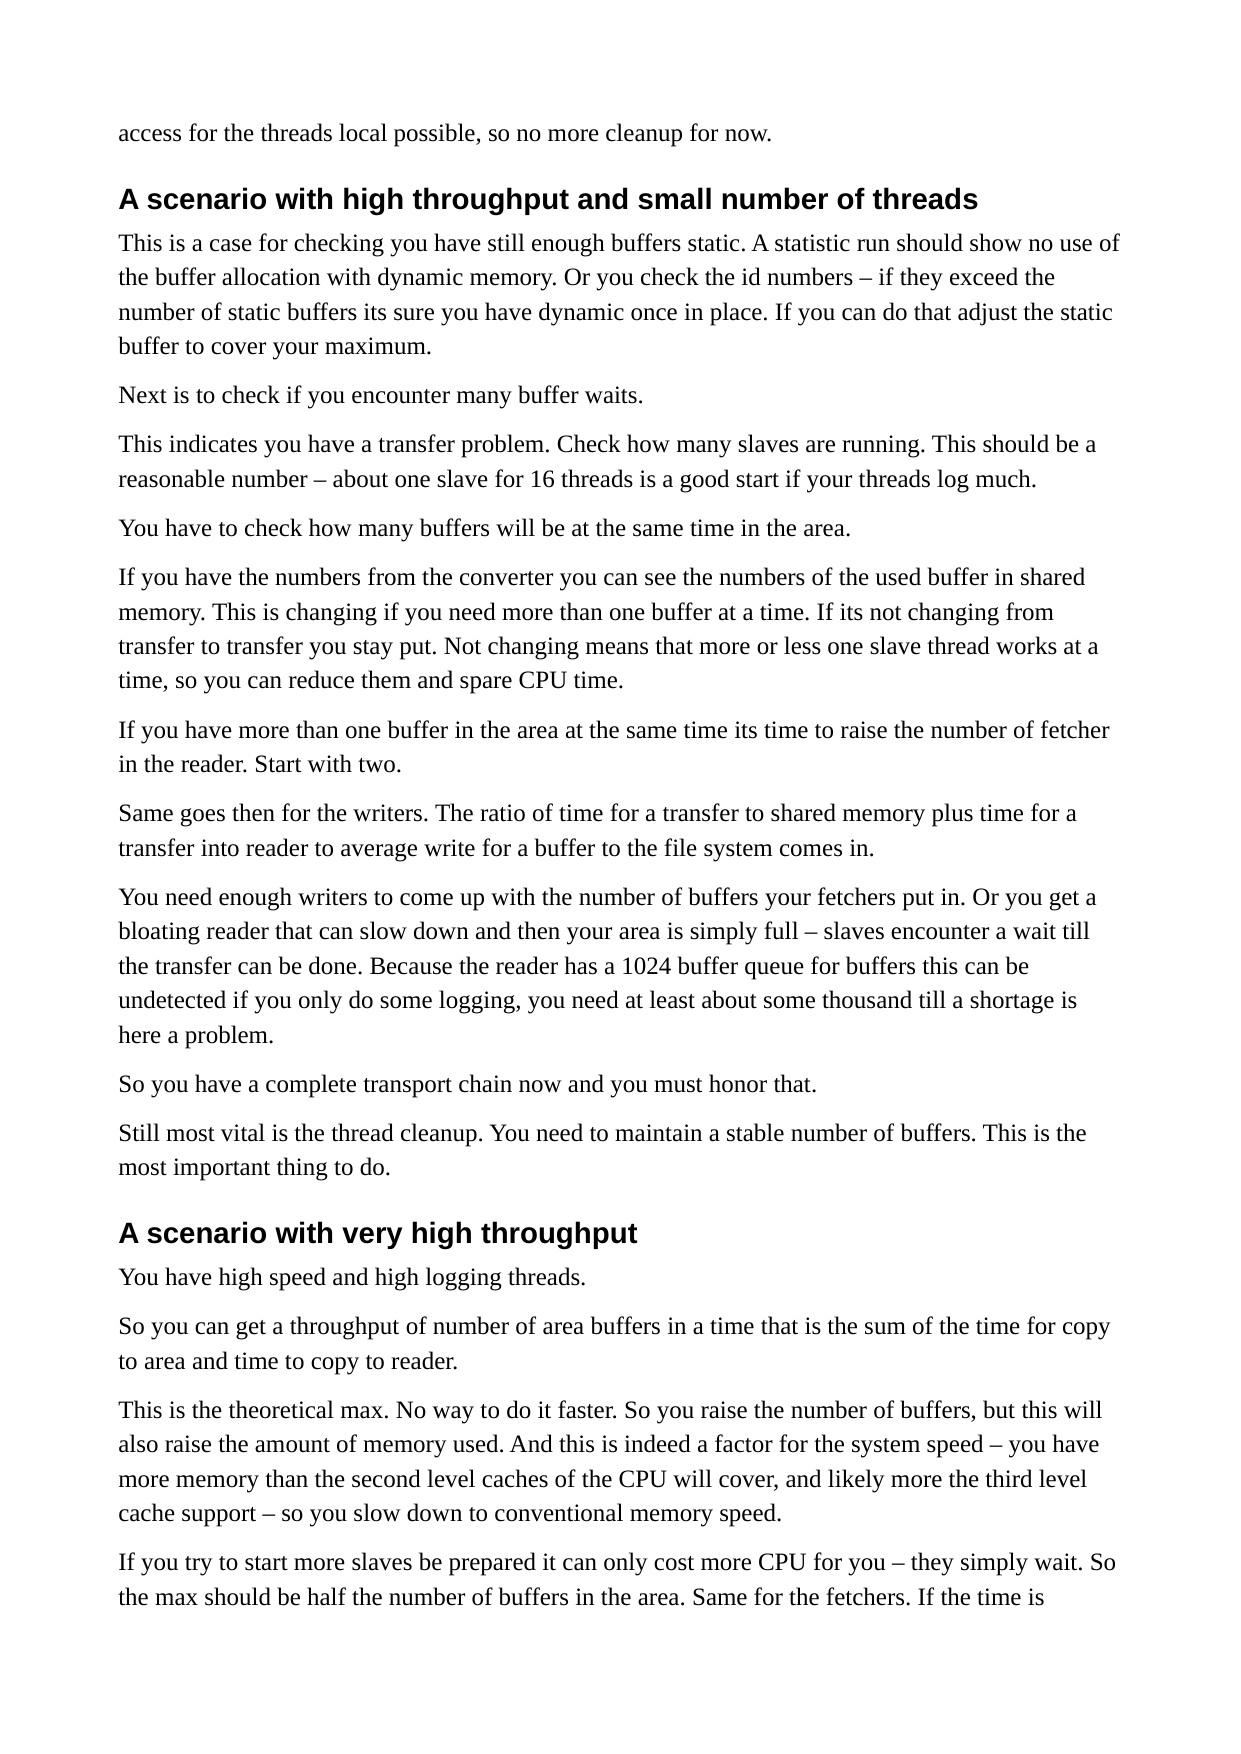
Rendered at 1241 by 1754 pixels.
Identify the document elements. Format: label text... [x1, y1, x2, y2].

text If you try to start more slaves be prepared it can only cost more CPU for you – they simply wait. So the max should be half the number of buffers in the area. Same for the fetchers. If the time is [118, 1547, 1122, 1611]
text So you have a complete transport chain now and you must honor that. [118, 1069, 1122, 1097]
text This indicates you have a transfer problem. Check how many slaves are running. This should be a reasonable number – about one slave for 16 threads is a good start if your threads log much. [118, 429, 1122, 493]
text So you can get a throughput of number of area buffers in a time that is the sum of the time for copy to area and time to copy to reader. [118, 1311, 1122, 1374]
text If you have the numbers from the converter you can see the numbers of the used buffer in shared memory. This is changing if you need more than one buffer at a time. If its not changing from transfer to transfer you stay put. Not changing means that more or less one slave thread works at a time, so you can reduce them and spare CPU time. [118, 562, 1122, 694]
text You have to check how many buffers will be at the same time in the area. [118, 513, 1122, 542]
text Same goes then for the writers. The ratio of time for a transfer to shared memory plus time for a transfer into reader to average write for a buffer to the file system comes in. [118, 798, 1122, 861]
text Next is to check if you encounter many buffer waits. [118, 381, 1122, 409]
text access for the threads local possible, so no more cleanup for now. [118, 118, 1122, 147]
text This is a case for checking you have still enough buffers static. A statistic run should show no use of the buffer allocation with dynamic memory. Or you check the id numbers – if they exceed the number of static buffers its sure you have dynamic once in place. If you can do that adjust the static buffer to cover your maximum. [118, 228, 1122, 360]
text This is the theoretical max. No way to do it faster. So you raise the number of buffers, but this will also raise the amount of memory used. And this is indeed a factor for the system speed – you have more memory than the second level caches of the CPU will cover, and likely more the third level cache support – so you slow down to conventional memory speed. [118, 1395, 1122, 1527]
text Still most vital is the thread cleanup. You need to maintain a stable number of buffers. This is the most important thing to do. [118, 1118, 1122, 1181]
subtitle A scenario with very high throughput [118, 1216, 1122, 1250]
subtitle A scenario with high throughput and small number of threads [118, 182, 1122, 216]
text You have high speed and high logging threads. [118, 1262, 1122, 1291]
text If you have more than one buffer in the area at the same time its time to raise the number of fetcher in the reader. Start with two. [118, 715, 1122, 778]
text You need enough writers to come up with the number of buffers your fetchers put in. Or you get a bloating reader that can slow down and then your area is simply full – slaves encounter a wait till the transfer can be done. Because the reader has a 1024 buffer queue for buffers this can be undetected if you only do some logging, you need at least about some thousand till a shortage is here a problem. [118, 882, 1122, 1048]
